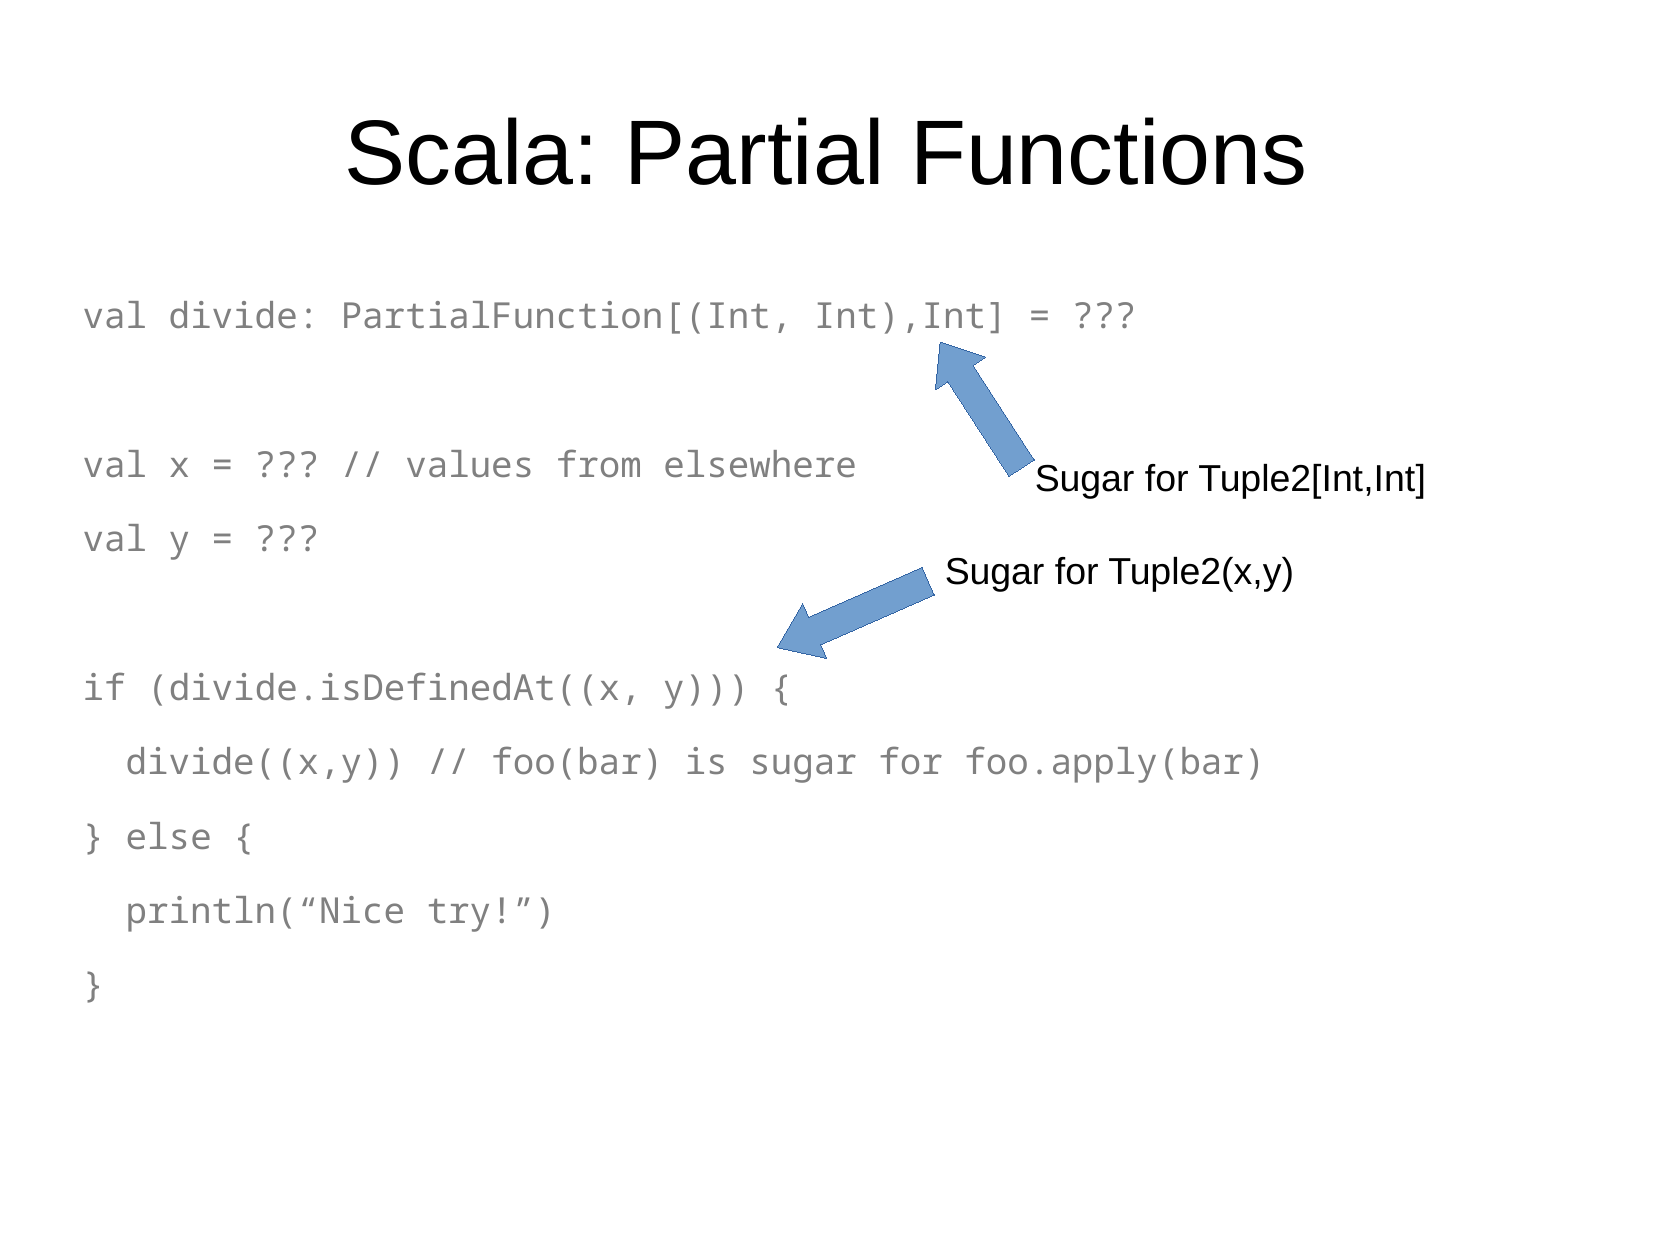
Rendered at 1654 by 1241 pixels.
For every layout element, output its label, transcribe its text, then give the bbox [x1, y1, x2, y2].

text_box [777, 567, 930, 659]
text_box Sugar for Tuple2[Int,Int] [1020, 450, 1456, 507]
title Scala: Partial Functions [82, 49, 1571, 257]
list val divide: PartialFunction[(Int, Int),Int] = ??? val x = ??? // values from elsewhere val y = ??? if (divide.isDefinedAt((x, y))) { divide((x,y)) // foo(bar) is sugar for foo.apply(bar) } else { println(“Nice try!”) } [82, 290, 1571, 1010]
text_box [935, 342, 1028, 477]
text_box Sugar for Tuple2(x,y) [930, 543, 1426, 601]
